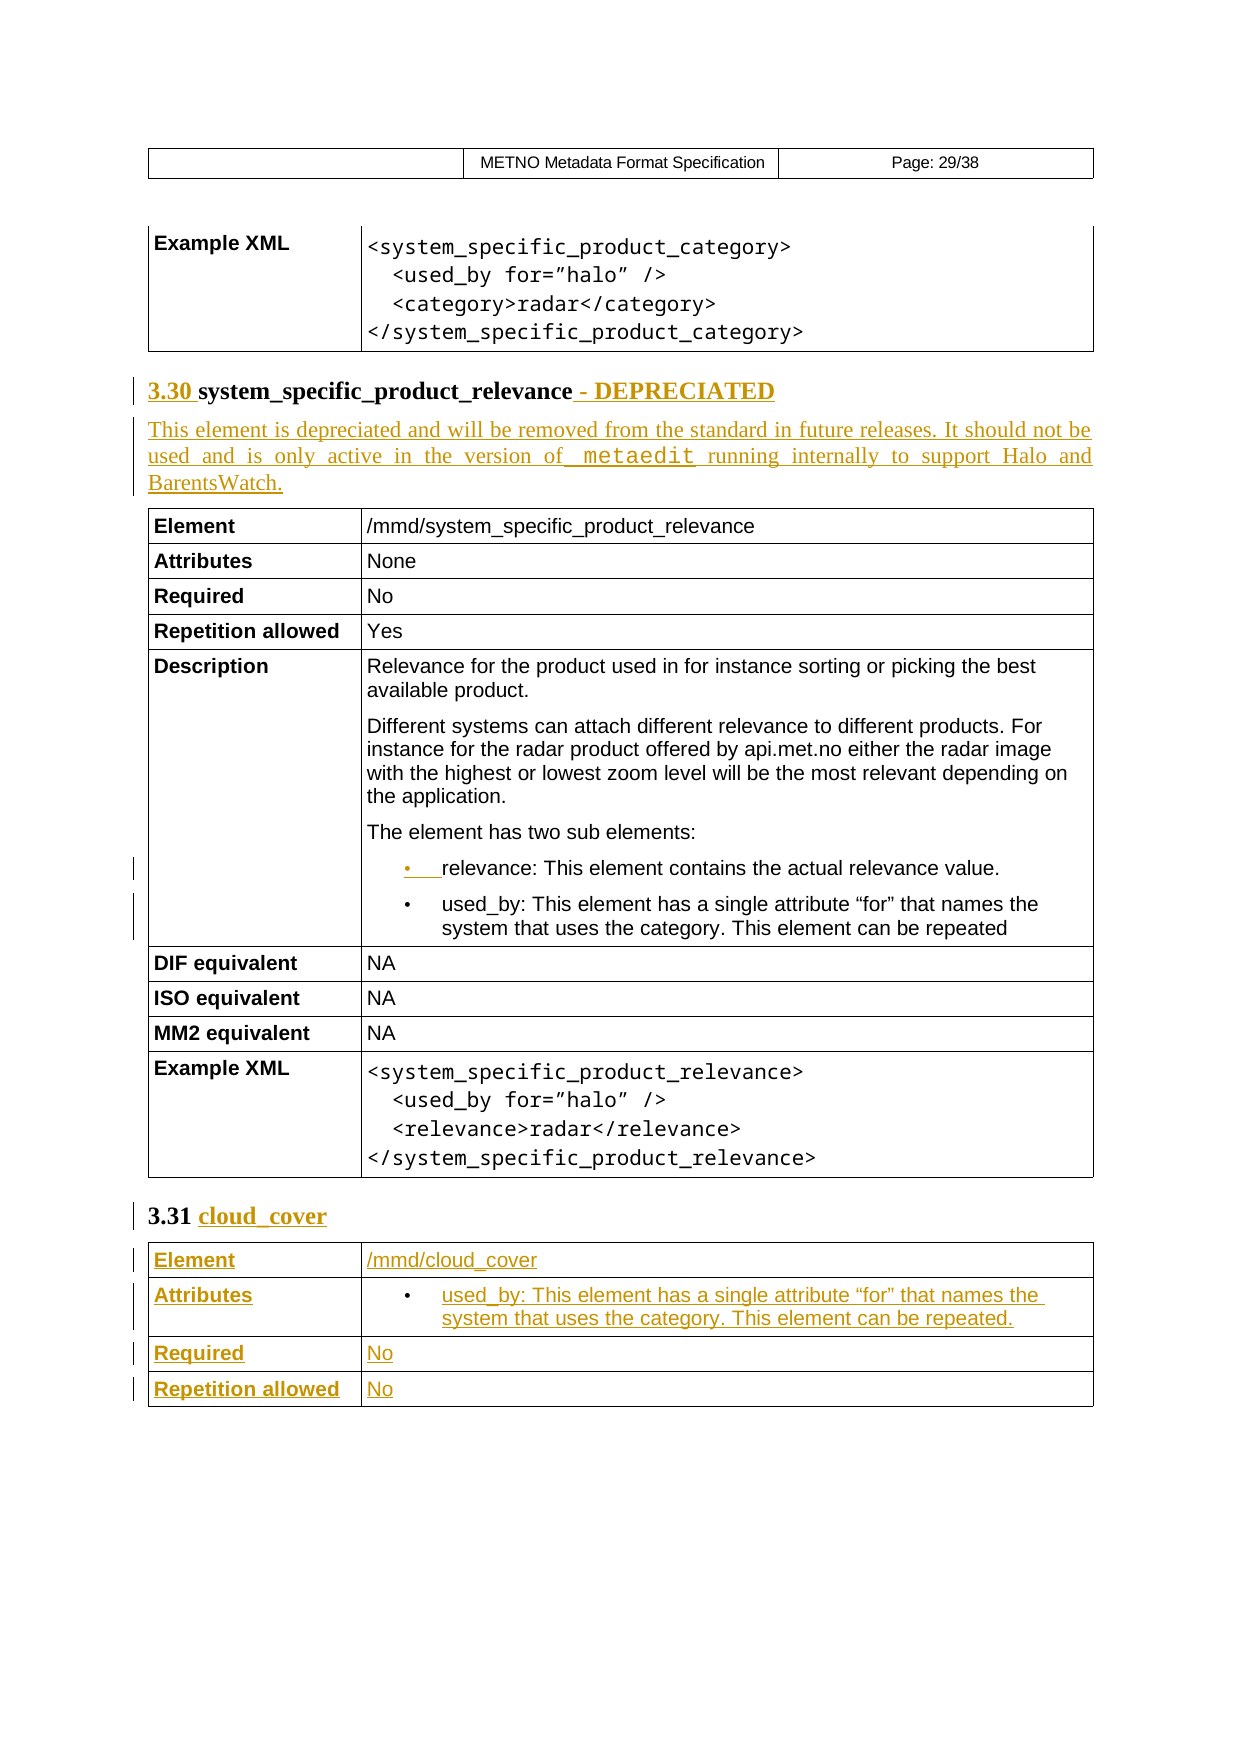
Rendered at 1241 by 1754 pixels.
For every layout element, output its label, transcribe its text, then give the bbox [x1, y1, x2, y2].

table_cell Required [149, 1337, 361, 1371]
table_cell Example XML [149, 226, 361, 351]
subtitle cloud_cover [148, 1202, 1093, 1230]
table_header /mmd/cloud_cover [362, 1243, 1093, 1277]
table_cell Relevance for the product used in for instance sorting or picking the best available product. Different systems can attach different relevance to different products. For instance for the radar product offered by api.met.no either the radar image with the highest or lowest zoom level will be the most relevant depending on the application. The element has two sub elements: relevance: This element contains the actual relevance value. used_by: This element has a single attribute “for” that names the system that uses the category. This element can be repeated [362, 650, 1093, 946]
table_cell Example XML [149, 1052, 361, 1177]
table_cell Attributes [149, 544, 361, 578]
table_cell <system_specific_product_relevance> <used_by for=”halo” /> <relevance>radar</relevance> </system_specific_product_relevance> [362, 1052, 1093, 1177]
table_cell None [362, 544, 1093, 578]
subtitle system_specific_product_relevance - DEPRECIATED [148, 377, 1093, 404]
table_cell ISO equivalent [149, 982, 361, 1016]
table_cell Repetition allowed [149, 615, 361, 649]
table_header /mmd/system_specific_product_relevance [362, 509, 1093, 543]
table_cell NA [362, 1017, 1093, 1051]
text BarentsWatch. [148, 466, 1093, 496]
table_cell <system_specific_product_category> <used_by for=”halo” /> <category>radar</category> </system_specific_product_category> [362, 226, 1093, 351]
table_cell Attributes [149, 1278, 361, 1336]
table_cell DIF equivalent [149, 947, 361, 981]
table_cell No [362, 579, 1093, 614]
table_header Element [149, 1243, 361, 1277]
table_cell Required [149, 579, 361, 614]
table_cell used_by: This element has a single attribute “for” that names the system that uses the category. This element can be repeated. [362, 1278, 1093, 1336]
table_cell No [362, 1337, 1093, 1371]
table_cell No [362, 1372, 1093, 1406]
table_header Element [149, 509, 361, 543]
table_cell MM2 equivalent [149, 1017, 361, 1051]
text This element is depreciated and will be removed from the standard in future releases. It should not be used and is only active in the version of metaedit running internally to support Halo and [148, 417, 1093, 465]
table_cell Description [149, 650, 361, 946]
table_cell Yes [362, 615, 1093, 649]
table_cell NA [362, 982, 1093, 1016]
table_cell NA [362, 947, 1093, 981]
table_cell Repetition allowed [149, 1372, 361, 1406]
